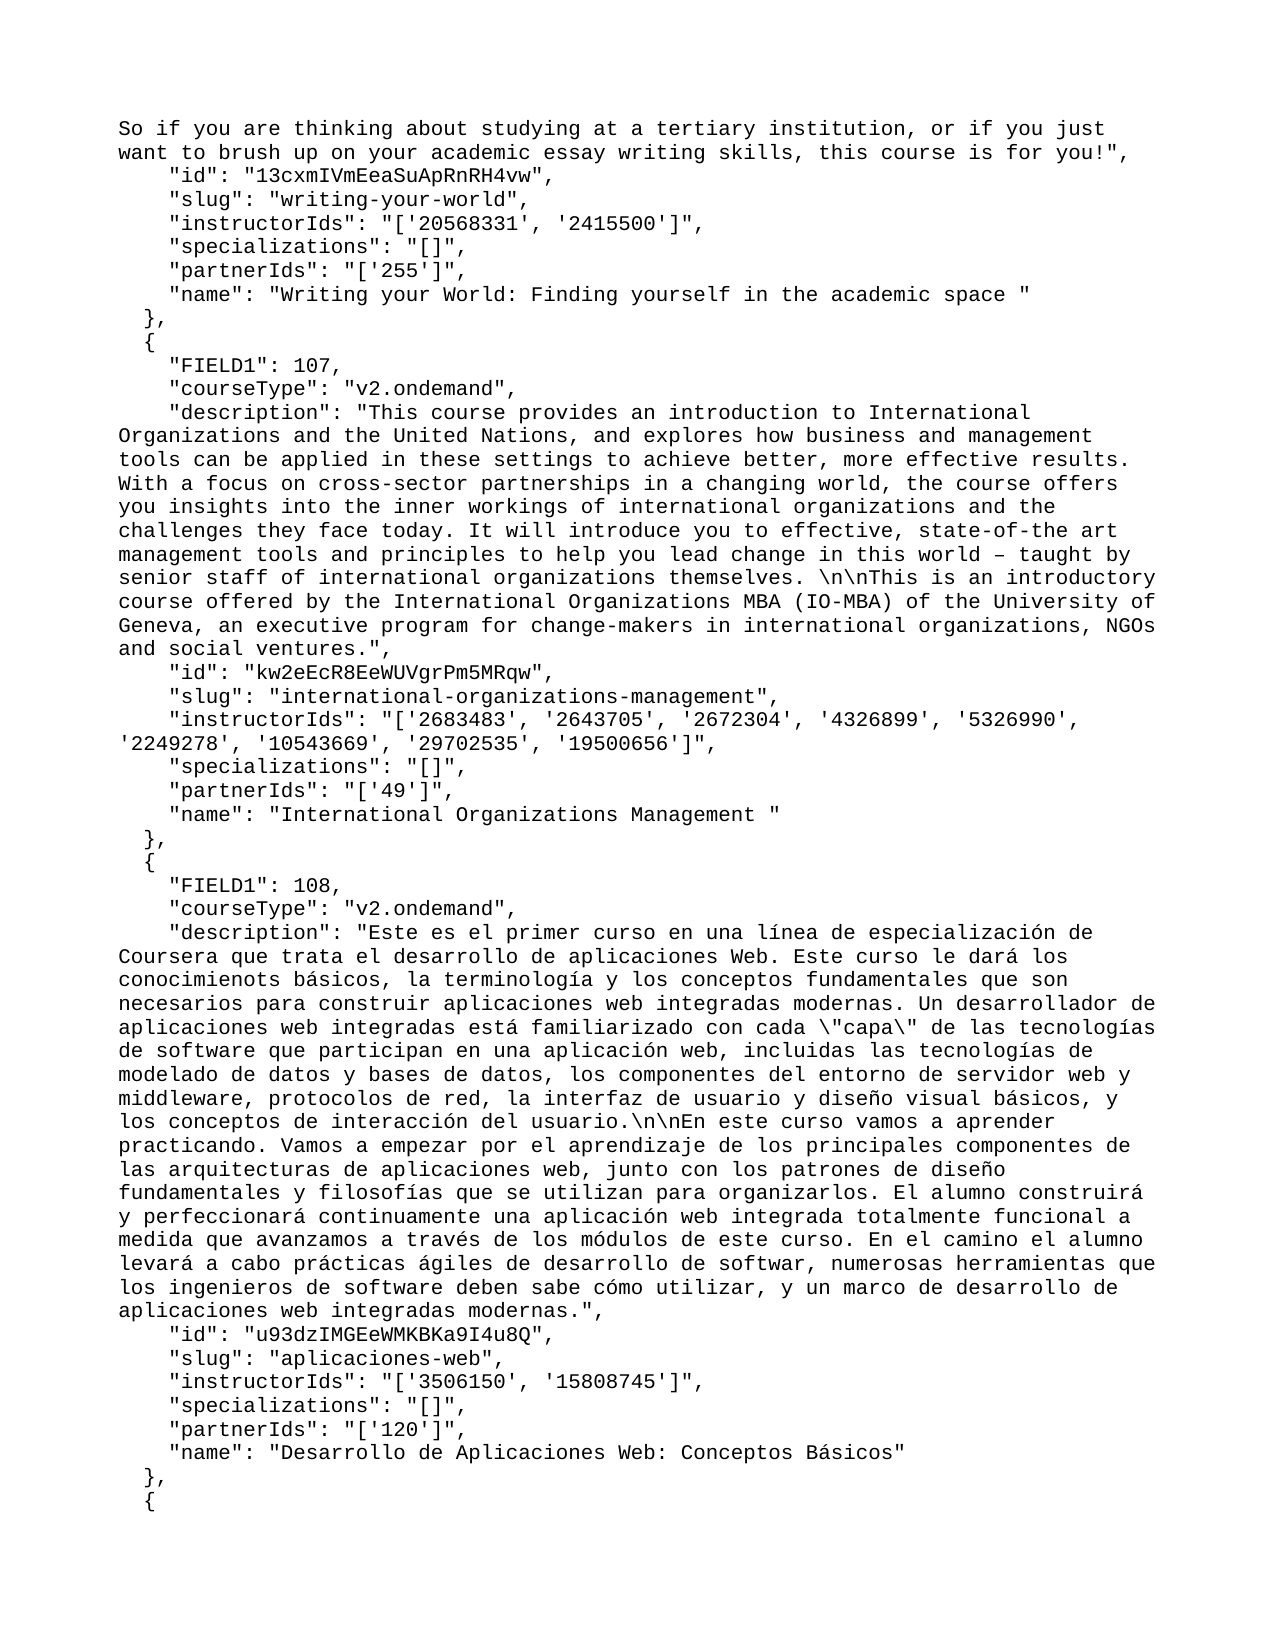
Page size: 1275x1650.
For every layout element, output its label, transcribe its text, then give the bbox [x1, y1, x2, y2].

text "partnerIds": "['49']", [118, 780, 1157, 804]
text "slug": "writing-your-world", [118, 189, 1157, 213]
text "specializations": "[]", [118, 236, 1157, 260]
text }, [118, 307, 1157, 331]
text "specializations": "[]", [118, 757, 1157, 780]
text "partnerIds": "['120']", [118, 1419, 1157, 1442]
text "specializations": "[]", [118, 1395, 1157, 1419]
text "name": "Writing your World: Finding yourself in the academic space " [118, 284, 1157, 307]
text }, [118, 827, 1157, 851]
text "instructorIds": "['3506150', '15808745']", [118, 1371, 1157, 1395]
text "description": "Este es el primer curso en una línea de especialización de Coursera que trata el desarrollo de aplicaciones Web. Este curso le dará los conocimienots básicos, la terminología y los conceptos fundamentales que son necesarios para construir aplicaciones web integradas modernas. Un desarrollador de aplicaciones web integradas está familiarizado con cada \"capa\" de las tecnologías de software que participan en una aplicación web, incluidas las tecnologías de modelado de datos y bases de datos, los componentes del entorno de servidor web y middleware, protocolos de red, la interfaz de usuario y diseño visual básicos, y los conceptos de interacción del usuario.\n\nEn este curso vamos a aprender practicando. Vamos a empezar por el aprendizaje de los principales componentes de las arquitecturas de aplicaciones web, junto con los patrones de diseño fundamentales y filosofías que se utilizan para organizarlos. El alumno construirá y perfeccionará continuamente una aplicación web integrada totalmente funcional a medida que avanzamos a través de los módulos de este curso. En el camino el alumno levará a cabo prácticas ágiles de desarrollo de softwar, numerosas herramientas que los ingenieros de software deben sabe cómo utilizar, y un marco de desarrollo de aplicaciones web integradas modernas.", [118, 922, 1157, 1324]
text }, [118, 1466, 1157, 1489]
text "FIELD1": 108, [118, 875, 1157, 898]
text "courseType": "v2.ondemand", [118, 378, 1157, 402]
text "instructorIds": "['2683483', '2643705', '2672304', '4326899', '5326990', '2249278', '10543669', '29702535', '19500656']", [118, 709, 1157, 757]
text { [118, 331, 1157, 354]
text So if you are thinking about studying at a tertiary institution, or if you just want to brush up on your academic essay writing skills, this course is for you!", [118, 118, 1157, 165]
text "name": "International Organizations Management " [118, 804, 1157, 827]
text "slug": "international-organizations-management", [118, 686, 1157, 709]
text "partnerIds": "['255']", [118, 260, 1157, 284]
text { [118, 1489, 1157, 1513]
text "FIELD1": 107, [118, 354, 1157, 378]
text "instructorIds": "['20568331', '2415500']", [118, 213, 1157, 236]
text "id": "13cxmIVmEeaSuApRnRH4vw", [118, 165, 1157, 189]
text "slug": "aplicaciones-web", [118, 1348, 1157, 1371]
text { [118, 851, 1157, 875]
text "id": "u93dzIMGEeWMKBKa9I4u8Q", [118, 1324, 1157, 1348]
text "name": "Desarrollo de Aplicaciones Web: Conceptos Básicos" [118, 1442, 1157, 1466]
text "courseType": "v2.ondemand", [118, 898, 1157, 922]
text "id": "kw2eEcR8EeWUVgrPm5MRqw", [118, 662, 1157, 686]
text "description": "This course provides an introduction to International Organizations and the United Nations, and explores how business and management tools can be applied in these settings to achieve better, more effective results. With a focus on cross-sector partnerships in a changing world, the course offers you insights into the inner workings of international organizations and the challenges they face today. It will introduce you to effective, state-of-the art management tools and principles to help you lead change in this world – taught by senior staff of international organizations themselves. \n\nThis is an introductory course offered by the International Organizations MBA (IO-MBA) of the University of Geneva, an executive program for change-makers in international organizations, NGOs and social ventures.", [118, 402, 1157, 662]
